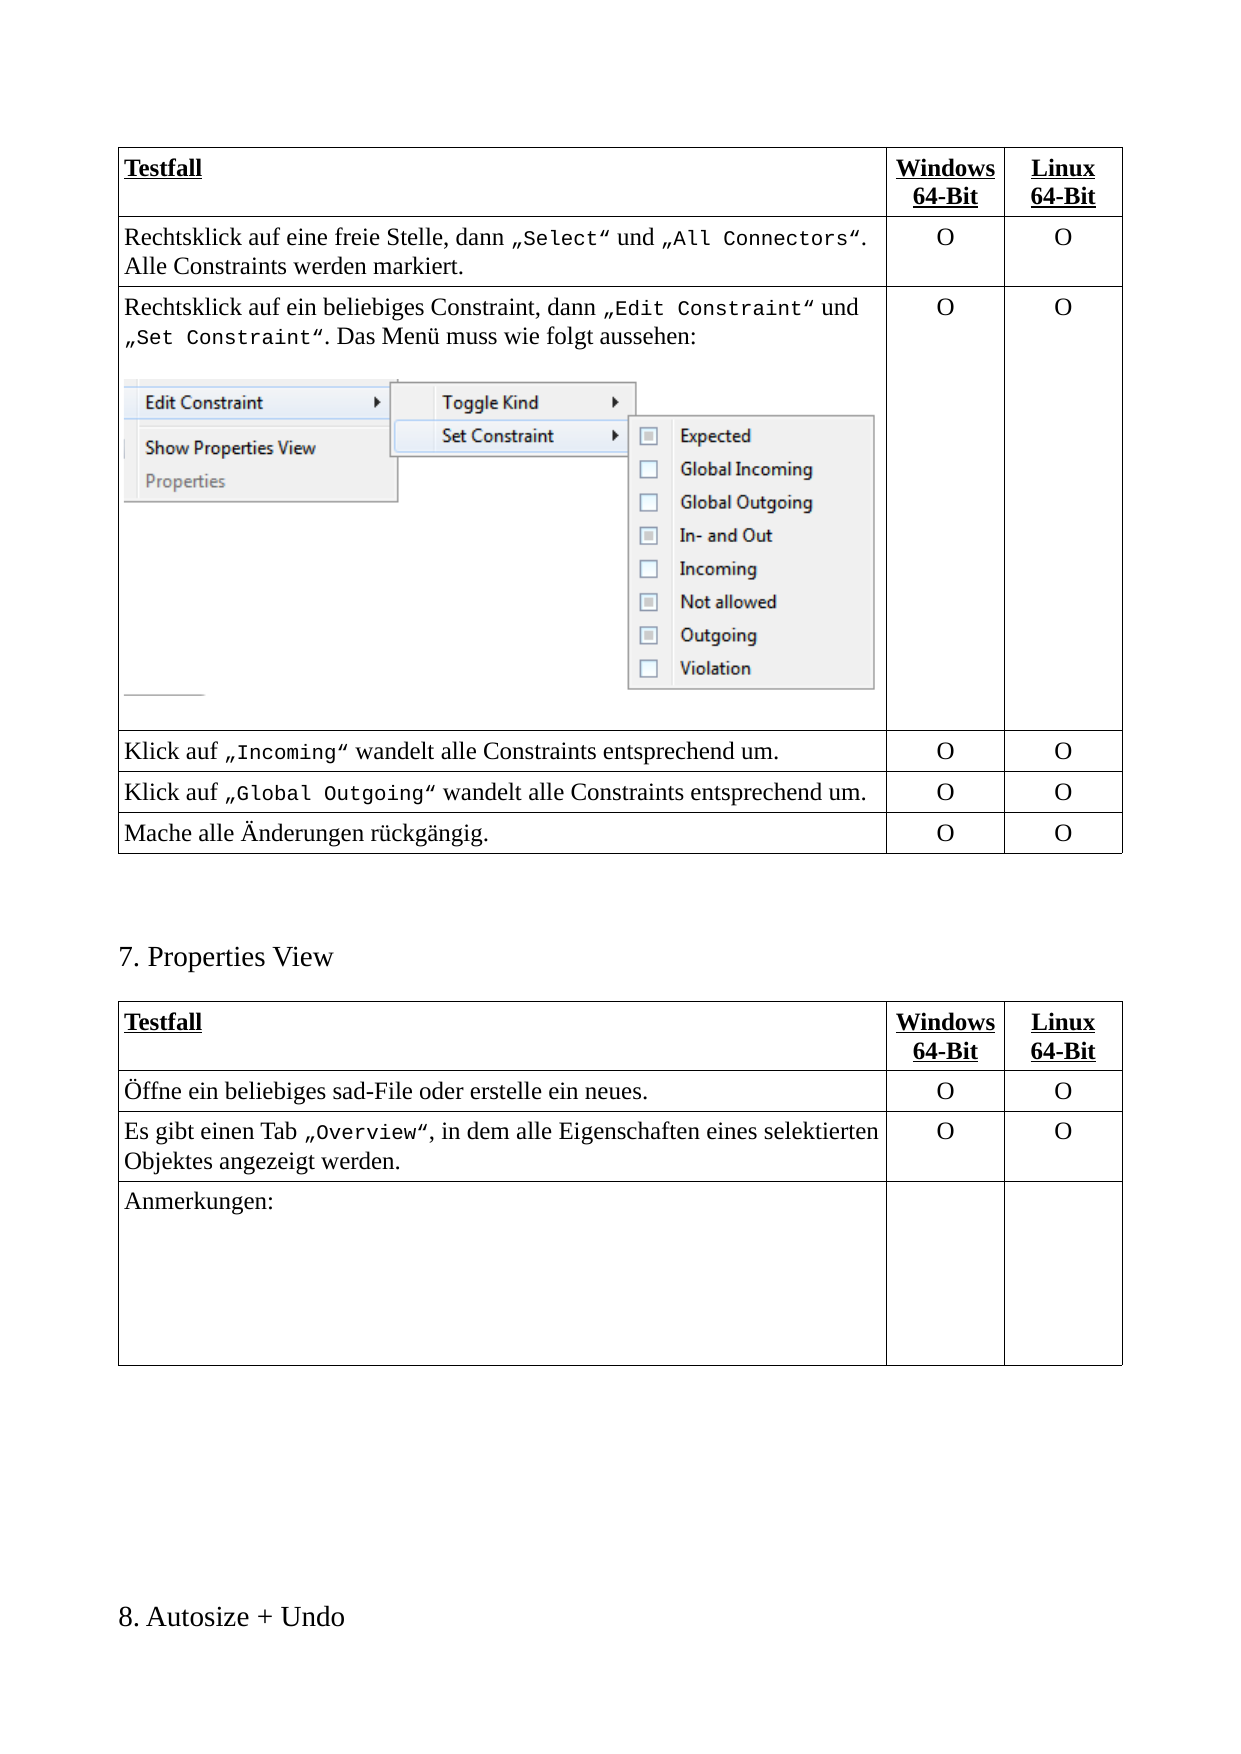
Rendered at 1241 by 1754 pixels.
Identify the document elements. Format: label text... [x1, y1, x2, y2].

table_cell Es gibt einen Tab „Overview“, in dem alle Eigenschaften eines selektierten Objektes angezeigt werden. [119, 1112, 886, 1181]
table_header Testfall [119, 1002, 886, 1070]
table_cell O [887, 731, 1004, 771]
table_cell O [887, 813, 1004, 853]
table_cell O [887, 217, 1004, 286]
picture [123, 379, 881, 696]
table_cell Mache alle Änderungen rückgängig. [119, 813, 886, 853]
table_cell O [887, 1071, 1004, 1111]
table_cell [1005, 1182, 1122, 1364]
table_cell O [887, 1112, 1004, 1181]
table_cell Rechtsklick auf ein beliebiges Constraint, dann „Edit Constraint“ und „Set Constraint“. Das Menü muss wie folgt aussehen: [119, 287, 886, 379]
table_cell Anmerkungen: [119, 1182, 886, 1364]
table_cell O [1005, 287, 1122, 730]
table_cell O [1005, 217, 1122, 286]
table_cell O [887, 772, 1004, 812]
table_cell O [1005, 772, 1122, 812]
table_cell Klick auf „Global Outgoing“ wandelt alle Constraints entsprechend um. [119, 772, 886, 812]
table_header Linux 64-Bit [1005, 148, 1122, 216]
table_header Windows 64-Bit [887, 148, 1004, 216]
table_cell Öffne ein beliebiges sad-File oder erstelle ein neues. [119, 1071, 886, 1111]
table_header Windows 64-Bit [887, 1002, 1004, 1070]
table_cell O [1005, 1112, 1122, 1181]
table_header Testfall [119, 148, 886, 216]
text 7. Properties View [118, 939, 1122, 972]
table_cell [887, 1182, 1004, 1364]
table_cell O [887, 287, 1004, 730]
table_cell O [1005, 1071, 1122, 1111]
table_cell O [1005, 813, 1122, 853]
table_cell Klick auf „Incoming“ wandelt alle Constraints entsprechend um. [119, 731, 886, 771]
text 8. Autosize + Undo [118, 1599, 1122, 1633]
table_cell O [1005, 731, 1122, 771]
table_cell Rechtsklick auf eine freie Stelle, dann „Select“ und „All Connectors“. Alle Constraints werden markiert. [119, 217, 886, 286]
table_cell [119, 380, 886, 730]
table_header Linux 64-Bit [1005, 1002, 1122, 1070]
